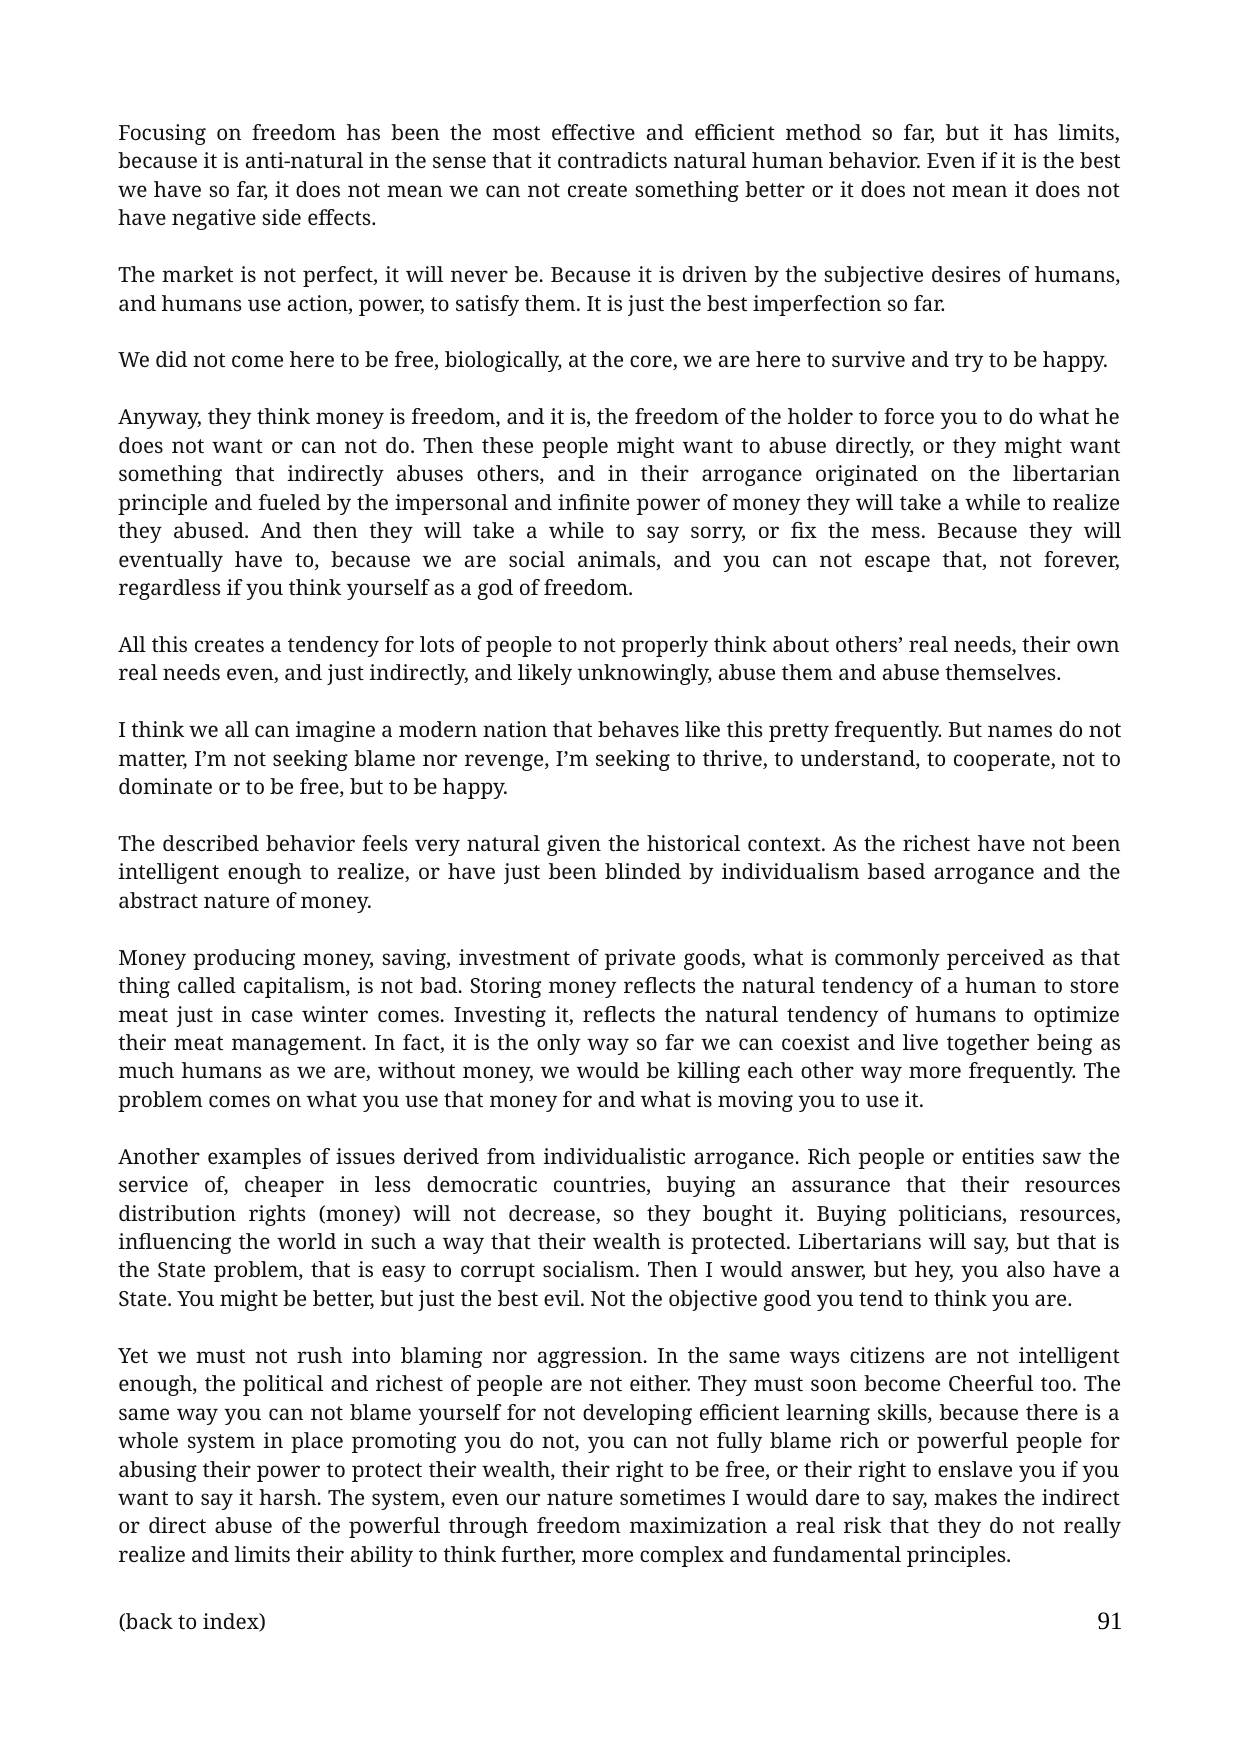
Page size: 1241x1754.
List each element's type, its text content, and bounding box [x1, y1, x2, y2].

text Another examples of issues derived from individualistic arrogance. Rich people or entities saw the service of, cheaper in less democratic countries, buying an assurance that their resources distribution rights (money) will not decrease, so they bought it. Buying politicians, resources, influencing the world in such a way that their wealth is protected. Libertarians will say, but that is the State problem, that is easy to corrupt socialism. Then I would answer, but hey, you also have a State. You might be better, but just the best evil. Not the objective good you tend to think you are. [118, 1142, 1122, 1312]
text All this creates a tendency for lots of people to not properly think about others’ real needs, their own real needs even, and just indirectly, and likely unknowingly, abuse them and abuse themselves. [118, 630, 1122, 687]
text I think we all can imagine a modern nation that behaves like this pretty frequently. But names do not matter, I’m not seeking blame nor revenge, I’m seeking to thrive, to understand, to cooperate, not to dominate or to be free, but to be happy. [118, 715, 1122, 801]
text Anyway, they think money is freedom, and it is, the freedom of the holder to force you to do what he does not want or can not do. Then these people might want to abuse directly, or they might want something that indirectly abuses others, and in their arrogance originated on the libertarian principle and fueled by the impersonal and infinite power of money they will take a while to realize they abused. And then they will take a while to say sorry, or fix the mess. Because they will eventually have to, because we are social animals, and you can not escape that, not forever, regardless if you think yourself as a god of freedom. [118, 402, 1122, 602]
text The described behavior feels very natural given the historical context. As the richest have not been intelligent enough to realize, or have just been blinded by individualism based arrogance and the abstract nature of money. [118, 829, 1122, 914]
text We did not come here to be free, biologically, at the core, we are here to survive and try to be happy. [118, 346, 1122, 374]
text Money producing money, saving, investment of private goods, what is commonly perceived as that thing called capitalism, is not bad. Storing money reflects the natural tendency of a human to store meat just in case winter comes. Investing it, reflects the natural tendency of humans to optimize their meat management. In fact, it is the only way so far we can coexist and live together being as much humans as we are, without money, we would be killing each other way more frequently. The problem comes on what you use that money for and what is moving you to use it. [118, 943, 1122, 1113]
text Focusing on freedom has been the most effective and efficient method so far, but it has limits, because it is anti-natural in the sense that it contradicts natural human behavior. Even if it is the best we have so far, it does not mean we can not create something better or it does not mean it does not have negative side effects. [118, 118, 1122, 232]
text The market is not perfect, it will never be. Because it is driven by the subjective desires of humans, and humans use action, power, to satisfy them. It is just the best imperfection so far. [118, 260, 1122, 317]
text Yet we must not rush into blaming nor aggression. In the same ways citizens are not intelligent enough, the political and richest of people are not either. They must soon become Cheerful too. The same way you can not blame yourself for not developing efficient learning skills, because there is a whole system in place promoting you do not, you can not fully blame rich or powerful people for abusing their power to protect their wealth, their right to be free, or their right to enslave you if you want to say it harsh. The system, even our nature sometimes I would dare to say, makes the indirect or direct abuse of the powerful through freedom maximization a real risk that they do not really realize and limits their ability to think further, more complex and fundamental principles. [118, 1341, 1122, 1568]
